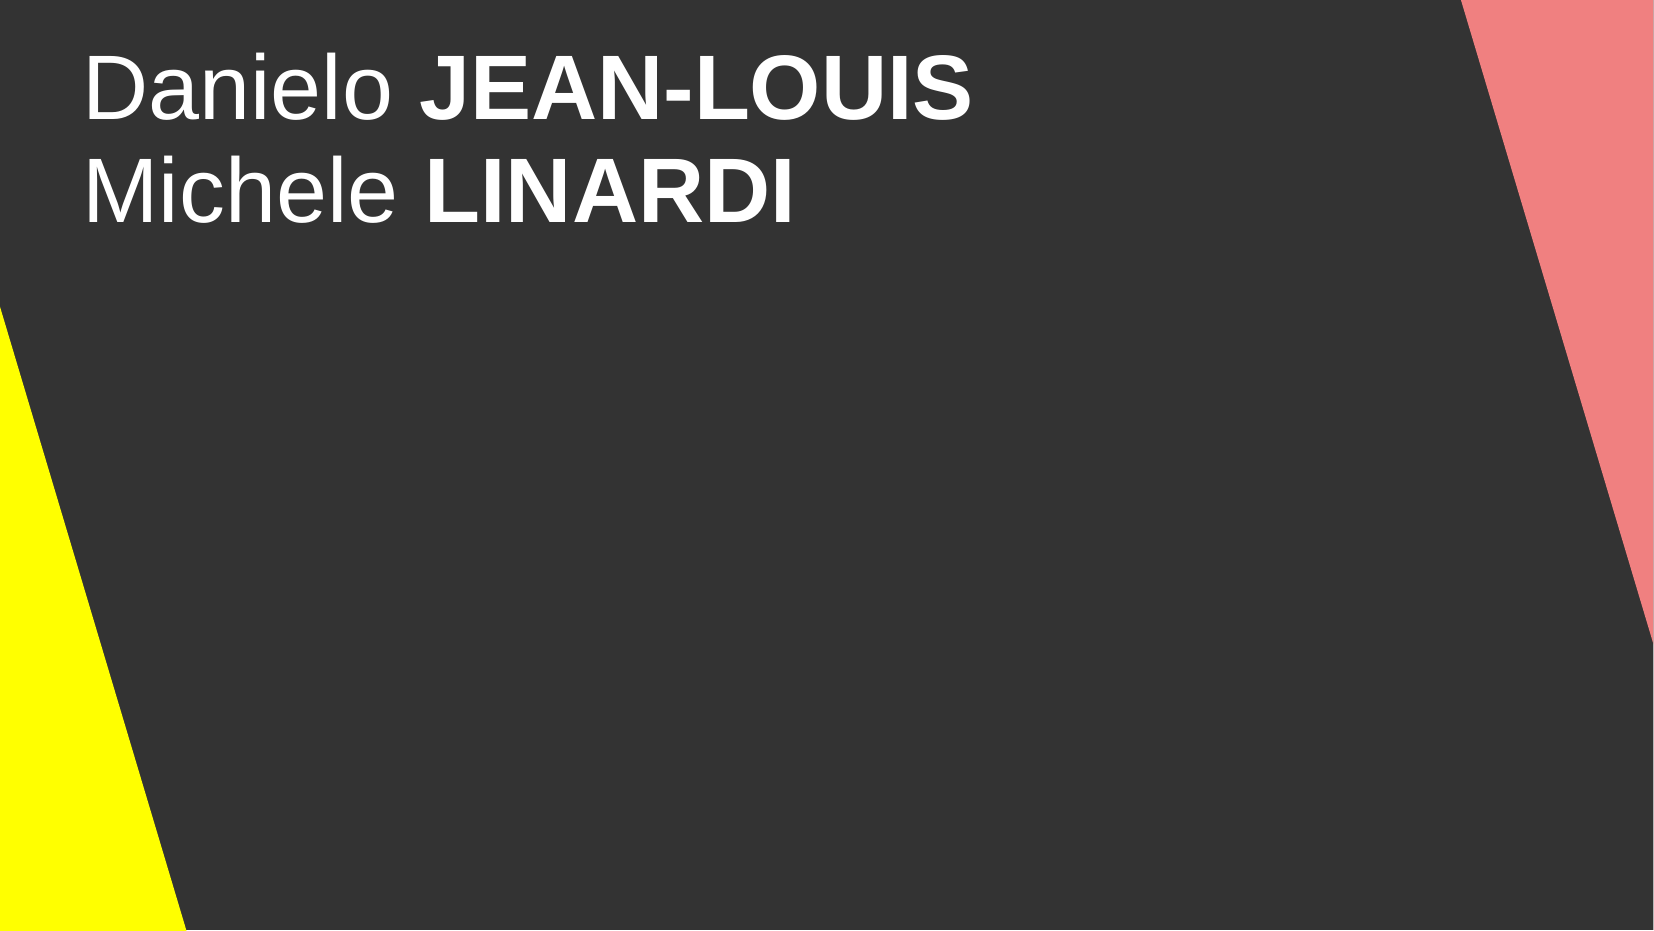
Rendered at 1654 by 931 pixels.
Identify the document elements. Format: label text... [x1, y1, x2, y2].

text_box [1460, 0, 1654, 647]
text_box [0, 306, 187, 931]
subtitle Danielo JEAN-LOUIS Michele LINARDI [82, 36, 1571, 758]
